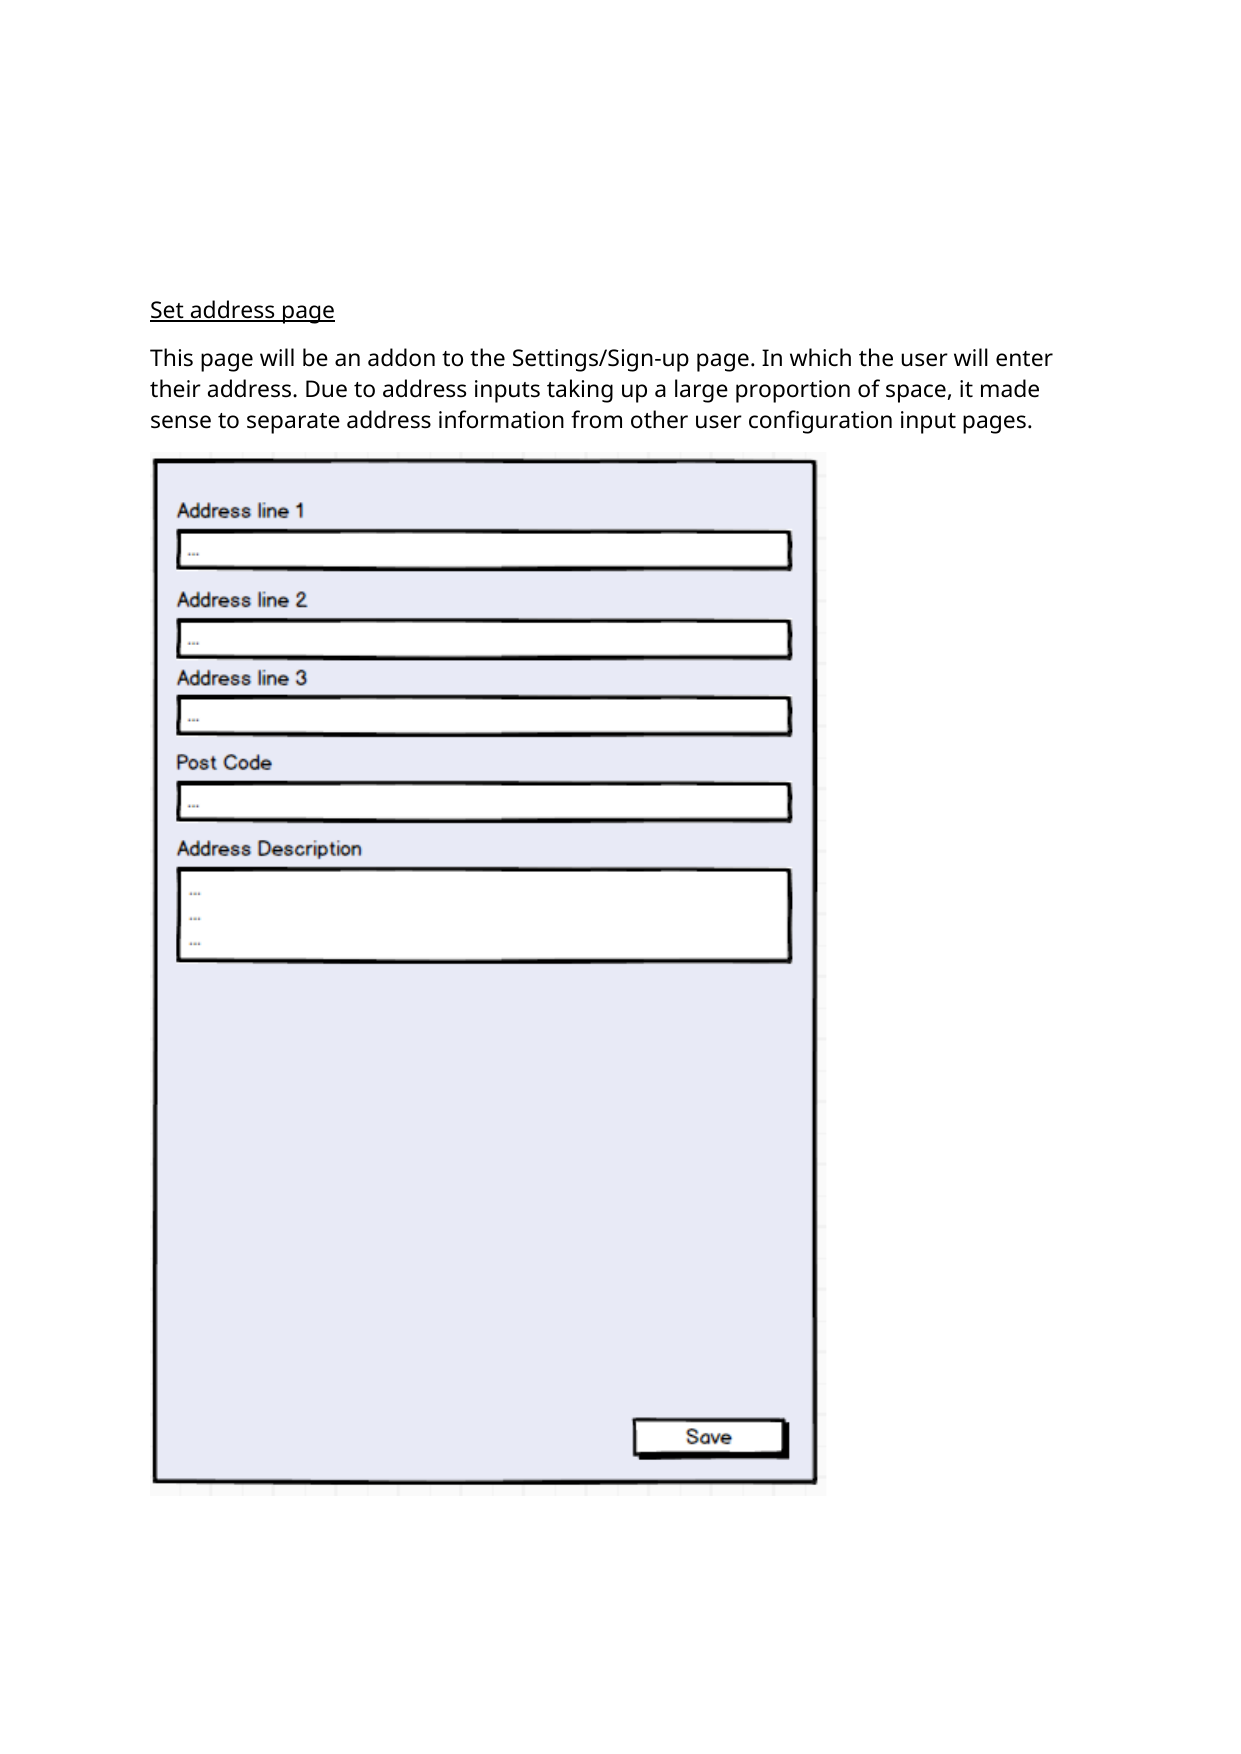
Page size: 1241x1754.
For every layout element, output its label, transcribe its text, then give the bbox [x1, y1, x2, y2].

text Set address page [150, 294, 1090, 325]
text This page will be an addon to the Settings/Sign-up page. In which the user will enter their address. Due to address inputs taking up a large proportion of space, it made sense to separate address information from other user configuration input pages. [150, 342, 1090, 435]
